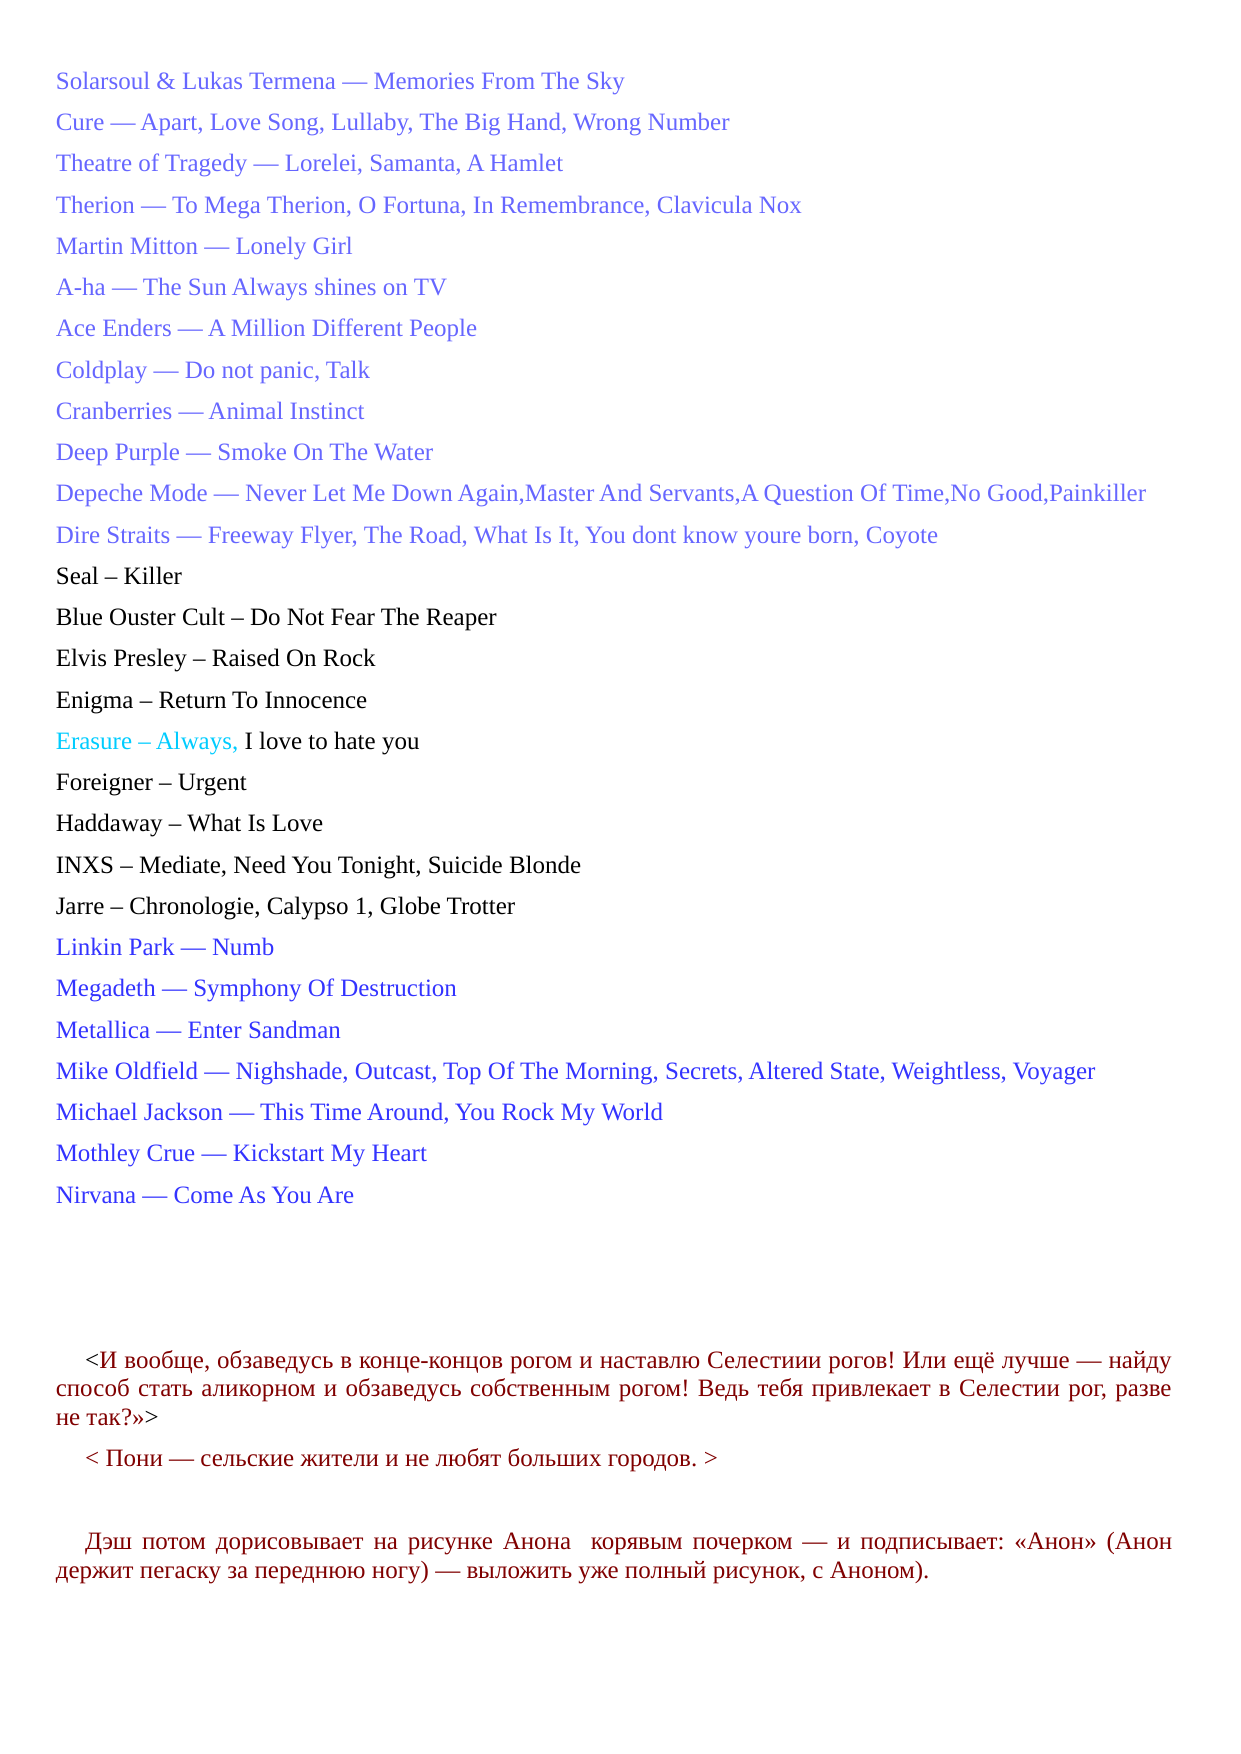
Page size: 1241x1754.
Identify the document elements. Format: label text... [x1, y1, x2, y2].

text Solarsoul & Lukas Termena — Memories From The Sky [56, 66, 1173, 95]
text Linkin Park — Numb [56, 932, 1173, 961]
text INXS – Mediate, Need You Tonight, Suicide Blonde [56, 850, 1173, 878]
text Blue Ouster Cult – Do Not Fear The Reaper [56, 602, 1173, 631]
text Martin Mitton — Lonely Girl [56, 231, 1173, 260]
text A-ha — The Sun Always shines on TV [56, 272, 1173, 301]
text Depeche Mode — Never Let Me Down Again,Master And Servants,A Question Of Time,No Good,Painkiller [56, 478, 1173, 507]
text Mike Oldfield — Nighshade, Outcast, Top Of The Morning, Secrets, Altered State, Weightless, Voyager [56, 1056, 1173, 1085]
text Therion — To Mega Therion, O Fortuna, In Remembrance, Clavicula Nox [56, 190, 1173, 218]
text Megadeth — Symphony Of Destruction [56, 973, 1173, 1002]
text Coldplay — Do not panic, Talk [56, 355, 1173, 383]
text Theatre of Tragedy — Lorelei, Samanta, A Hamlet [56, 148, 1173, 177]
text Nirvana — Come As You Are [56, 1180, 1173, 1208]
text Дэш потом дорисовывает на рисунке Анона корявым почерком — и подписывает: «Анон» (Анон держит пегаску за переднюю ногу) — выложить уже полный рисунок, с Аноном). [56, 1526, 1173, 1583]
text Foreigner – Urgent [56, 767, 1173, 796]
text <И вообще, обзаведусь в конце-концов рогом и наставлю Селестиии рогов! Или ещё лучше — найду способ стать аликорном и обзаведусь собственным рогом! Ведь тебя привлекает в Селестии рог, разве не так?»> [56, 1345, 1173, 1431]
text Cranberries — Animal Instinct [56, 396, 1173, 425]
text Ace Enders — A Million Different People [56, 313, 1173, 342]
text Dire Straits — Freeway Flyer, The Road, What Is It, You dont know youre born, Coyote [56, 520, 1173, 548]
text Jarre – Chronologie, Calypso 1, Globe Trotter [56, 891, 1173, 920]
text Haddaway – What Is Love [56, 808, 1173, 837]
text < Пони — сельские жители и не любят больших городов. > [56, 1443, 1173, 1472]
text Seal – Killer [56, 561, 1173, 590]
text Michael Jackson — This Time Around, You Rock My World [56, 1097, 1173, 1126]
text Metallica — Enter Sandman [56, 1015, 1173, 1043]
text Enigma – Return To Innocence [56, 685, 1173, 713]
text Cure — Apart, Love Song, Lullaby, The Big Hand, Wrong Number [56, 107, 1173, 136]
text Elvis Presley – Raised On Rock [56, 643, 1173, 672]
text Erasure – Always, I love to hate you [56, 726, 1173, 755]
text Deep Purple — Smoke On The Water [56, 437, 1173, 466]
text Mothley Crue — Kickstart My Heart [56, 1138, 1173, 1167]
